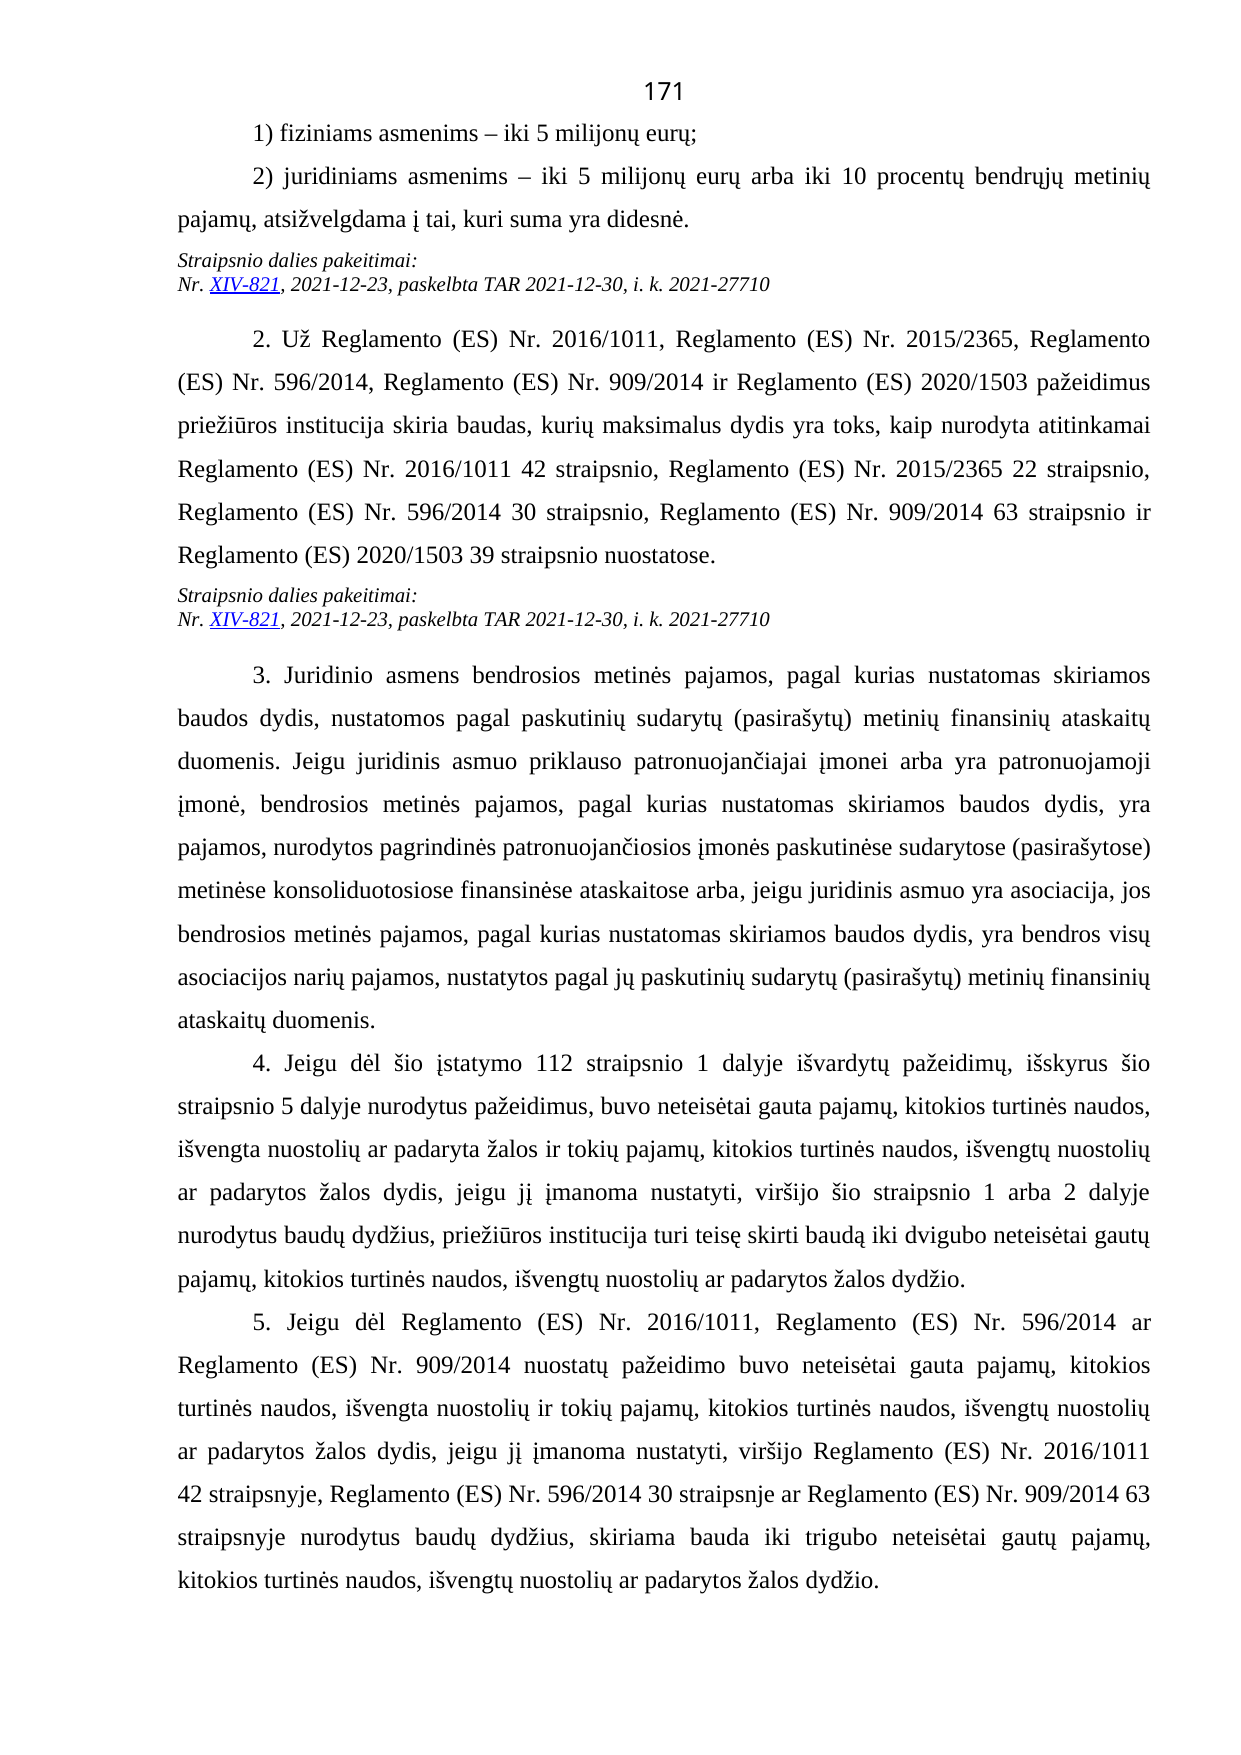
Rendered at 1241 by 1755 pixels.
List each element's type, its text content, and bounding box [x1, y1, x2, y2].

text Nr. XIV-821, 2021-12-23, paskelbta TAR 2021-12-30, i. k. 2021-27710 [177, 607, 1152, 631]
text 2. Už Reglamento (ES) Nr. 2016/1011, Reglamento (ES) Nr. 2015/2365, Reglamento (ES) Nr. 596/2014, Reglamento (ES) Nr. 909/2014 ir Reglamento (ES) 2020/1503 pažeidimus priežiūros institucija skiria baudas, kurių maksimalus dydis yra toks, kaip nurodyta atitinkamai Reglamento (ES) Nr. 2016/1011 42 straipsnio, Reglamento (ES) Nr. 2015/2365 22 straipsnio, Reglamento (ES) Nr. 596/2014 30 straipsnio, Reglamento (ES) Nr. 909/2014 63 straipsnio ir Reglamento (ES) 2020/1503 39 straipsnio nuostatose. [177, 324, 1152, 569]
text 1) fiziniams asmenims – iki 5 milijonų eurų; [177, 118, 1152, 147]
text 4. Jeigu dėl šio įstatymo 112 straipsnio 1 dalyje išvardytų pažeidimų, išskyrus šio straipsnio 5 dalyje nurodytus pažeidimus, buvo neteisėtai gauta pajamų, kitokios turtinės naudos, išvengta nuostolių ar padaryta žalos ir tokių pajamų, kitokios turtinės naudos, išvengtų nuostolių ar padarytos žalos dydis, jeigu jį įmanoma nustatyti, viršijo šio straipsnio 1 arba 2 dalyje nurodytus baudų dydžius, priežiūros institucija turi teisę skirti baudą iki dvigubo neteisėtai gautų pajamų, kitokios turtinės naudos, išvengtų nuostolių ar padarytos žalos dydžio. [177, 1048, 1152, 1292]
text 2) juridiniams asmenims – iki 5 milijonų eurų arba iki 10 procentų bendrųjų metinių pajamų, atsižvelgdama į tai, kuri suma yra didesnė. [177, 161, 1152, 233]
text 5. Jeigu dėl Reglamento (ES) Nr. 2016/1011, Reglamento (ES) Nr. 596/2014 ar Reglamento (ES) Nr. 909/2014 nuostatų pažeidimo buvo neteisėtai gauta pajamų, kitokios turtinės naudos, išvengta nuostolių ir tokių pajamų, kitokios turtinės naudos, išvengtų nuostolių ar padarytos žalos dydis, jeigu jį įmanoma nustatyti, viršijo Reglamento (ES) Nr. 2016/1011 42 straipsnyje, Reglamento (ES) Nr. 596/2014 30 straipsnje ar Reglamento (ES) Nr. 909/2014 63 straipsnyje nurodytus baudų dydžius, skiriama bauda iki trigubo neteisėtai gautų pajamų, kitokios turtinės naudos, išvengtų nuostolių ar padarytos žalos dydžio. [177, 1307, 1152, 1594]
text Straipsnio dalies pakeitimai: [177, 247, 1152, 272]
text 3. Juridinio asmens bendrosios metinės pajamos, pagal kurias nustatomas skiriamos baudos dydis, nustatomos pagal paskutinių sudarytų (pasirašytų) metinių finansinių ataskaitų duomenis. Jeigu juridinis asmuo priklauso patronuojančiajai įmonei arba yra patronuojamoji įmonė, bendrosios metinės pajamos, pagal kurias nustatomas skiriamos baudos dydis, yra pajamos, nurodytos pagrindinės patronuojančiosios įmonės paskutinėse sudarytose (pasirašytose) metinėse konsoliduotosiose finansinėse ataskaitose arba, jeigu juridinis asmuo yra asociacija, jos bendrosios metinės pajamos, pagal kurias nustatomas skiriamos baudos dydis, yra bendros visų asociacijos narių pajamos, nustatytos pagal jų paskutinių sudarytų (pasirašytų) metinių finansinių ataskaitų duomenis. [177, 660, 1152, 1034]
text Nr. XIV-821, 2021-12-23, paskelbta TAR 2021-12-30, i. k. 2021-27710 [177, 272, 1152, 296]
text Straipsnio dalies pakeitimai: [177, 583, 1152, 607]
